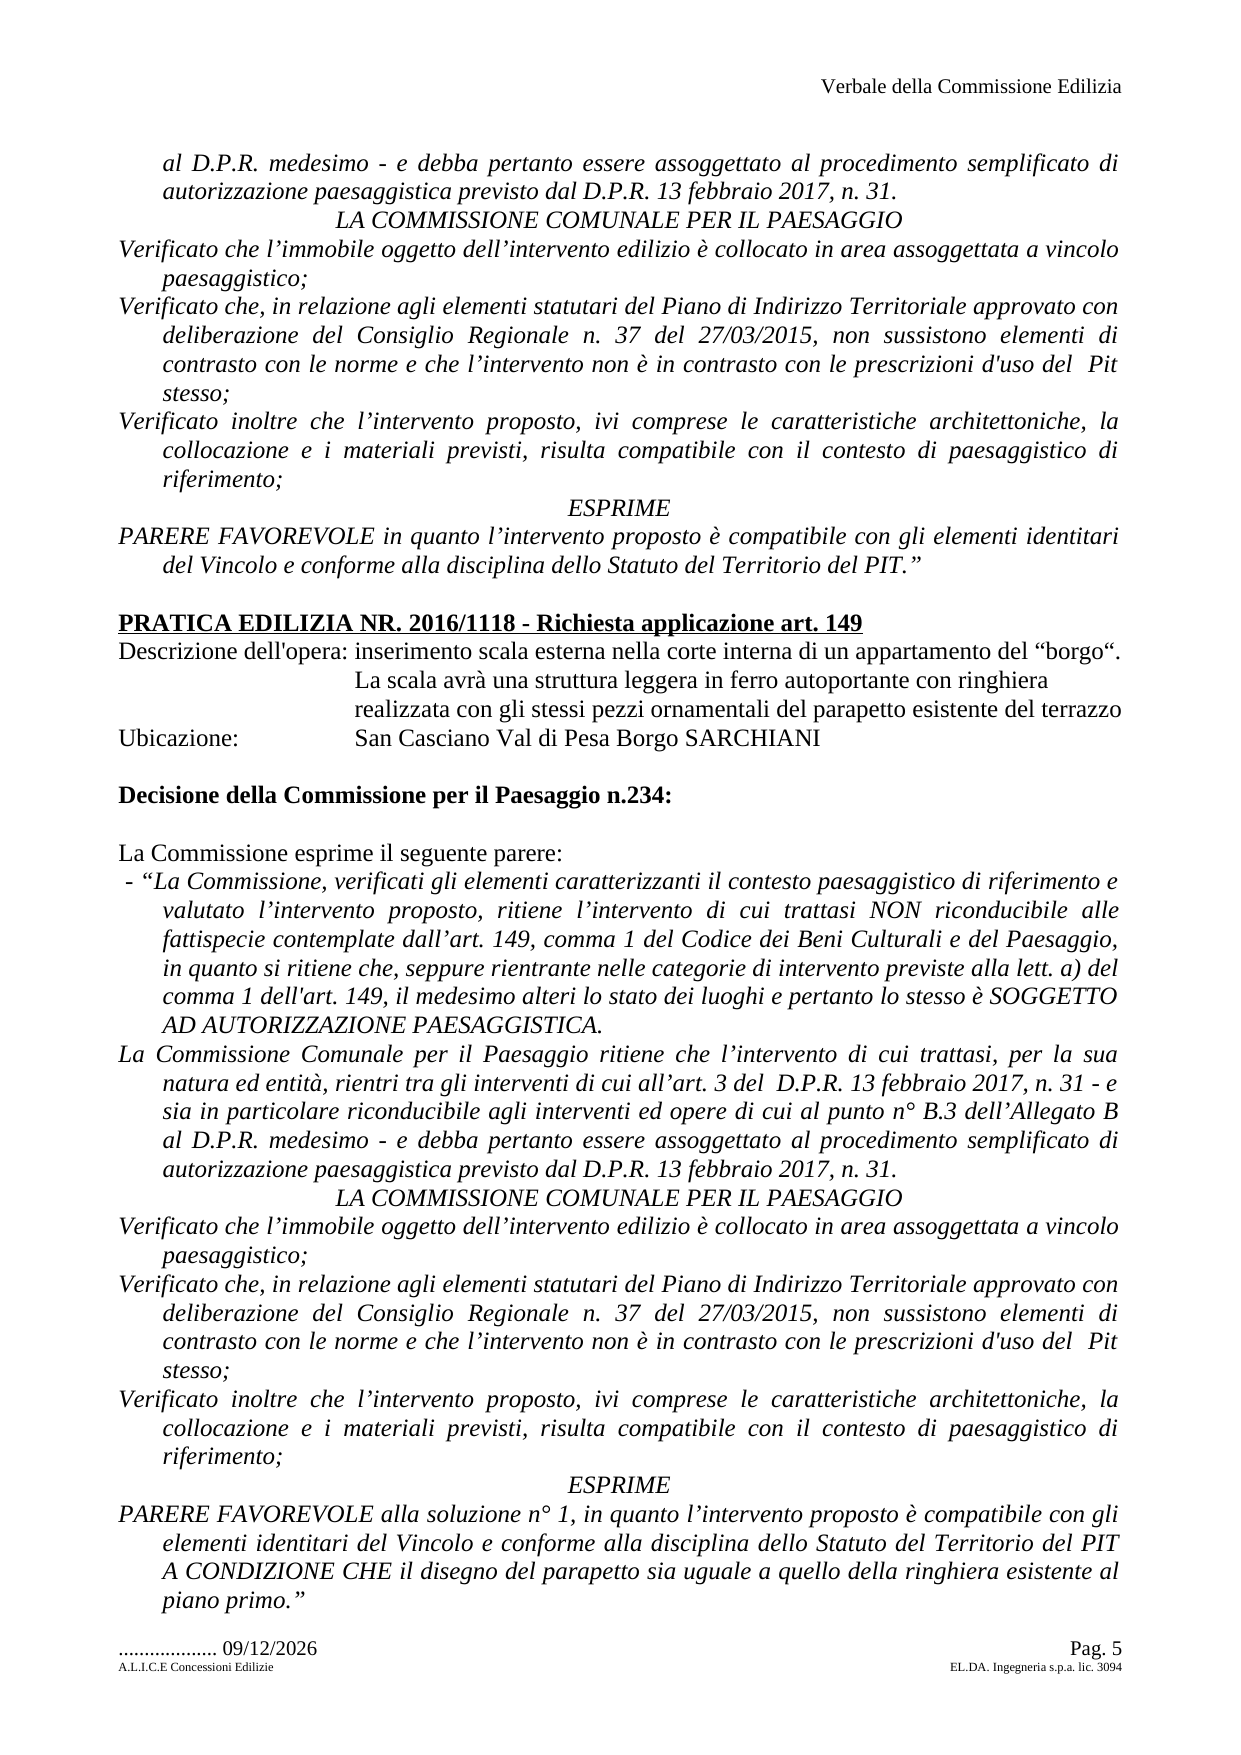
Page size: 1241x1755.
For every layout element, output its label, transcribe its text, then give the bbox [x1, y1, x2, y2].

text Ubicazione: San Casciano Val di Pesa Borgo SARCHIANI [118, 723, 1122, 751]
text PARERE FAVOREVOLE alla soluzione n° 1, in quanto l’intervento proposto è compatibile con gli elementi identitari del Vincolo e conforme alla disciplina dello Statuto del Territorio del PIT A CONDIZIONE CHE il disegno del parapetto sia uguale a quello della ringhiera esistente al piano primo.” [118, 1499, 1122, 1614]
text Verificato che, in relazione agli elementi statutari del Piano di Indirizzo Territoriale approvato con deliberazione del Consiglio Regionale n. 37 del 27/03/2015, non sussistono elementi di contrasto con le norme e che l’intervento non è in contrasto con le prescrizioni d'uso del Pit stesso; [118, 291, 1122, 406]
text Verificato che, in relazione agli elementi statutari del Piano di Indirizzo Territoriale approvato con deliberazione del Consiglio Regionale n. 37 del 27/03/2015, non sussistono elementi di contrasto con le norme e che l’intervento non è in contrasto con le prescrizioni d'uso del Pit stesso; [118, 1269, 1122, 1384]
text PRATICA EDILIZIA NR. 2016/1118 - Richiesta applicazione art. 149 [118, 608, 1122, 636]
text Verificato che l’immobile oggetto dell’intervento edilizio è collocato in area assoggettata a vincolo paesaggistico; [118, 1211, 1122, 1269]
text Verificato inoltre che l’intervento proposto, ivi comprese le caratteristiche architettoniche, la collocazione e i materiali previsti, risulta compatibile con il contesto di paesaggistico di riferimento; [118, 406, 1122, 493]
text Decisione della Commissione per il Paesaggio n.234: [118, 780, 1122, 809]
text LA COMMISSIONE COMUNALE PER IL PAESAGGIO [118, 1183, 1122, 1211]
text - “La Commissione, verificati gli elementi caratterizzanti il contesto paesaggistico di riferimento e valutato l’intervento proposto, ritiene l’intervento di cui trattasi NON riconducibile alle fattispecie contemplate dall’art. 149, comma 1 del Codice dei Beni Culturali e del Paesaggio, in quanto si ritiene che, seppure rientrante nelle categorie di intervento previste alla lett. a) del comma 1 dell'art. 149, il medesimo alteri lo stato dei luoghi e pertanto lo stesso è SOGGETTO AD AUTORIZZAZIONE PAESAGGISTICA. [118, 866, 1122, 1039]
text ESPRIME [118, 1470, 1122, 1499]
text al D.P.R. medesimo - e debba pertanto essere assoggettato al procedimento semplificato di autorizzazione paesaggistica previsto dal D.P.R. 13 febbraio 2017, n. 31. [118, 148, 1122, 205]
text Descrizione dell'opera: inserimento scala esterna nella corte interna di un appartamento del “borgo“. La scala avrà una struttura leggera in ferro autoportante con ringhiera realizzata con gli stessi pezzi ornamentali del parapetto esistente del terrazzo [118, 636, 1122, 723]
text Verificato inoltre che l’intervento proposto, ivi comprese le caratteristiche architettoniche, la collocazione e i materiali previsti, risulta compatibile con il contesto di paesaggistico di riferimento; [118, 1384, 1122, 1470]
text PARERE FAVOREVOLE in quanto l’intervento proposto è compatibile con gli elementi identitari del Vincolo e conforme alla disciplina dello Statuto del Territorio del PIT.” [118, 521, 1122, 579]
text Verificato che l’immobile oggetto dell’intervento edilizio è collocato in area assoggettata a vincolo paesaggistico; [118, 234, 1122, 291]
text ESPRIME [118, 493, 1122, 521]
text La Commissione esprime il seguente parere: [118, 838, 1122, 866]
text La Commissione Comunale per il Paesaggio ritiene che l’intervento di cui trattasi, per la sua natura ed entità, rientri tra gli interventi di cui all’art. 3 del D.P.R. 13 febbraio 2017, n. 31 - e sia in particolare riconducibile agli interventi ed opere di cui al punto n° B.3 dell’Allegato B al D.P.R. medesimo - e debba pertanto essere assoggettato al procedimento semplificato di autorizzazione paesaggistica previsto dal D.P.R. 13 febbraio 2017, n. 31. [118, 1039, 1122, 1183]
text LA COMMISSIONE COMUNALE PER IL PAESAGGIO [118, 205, 1122, 234]
